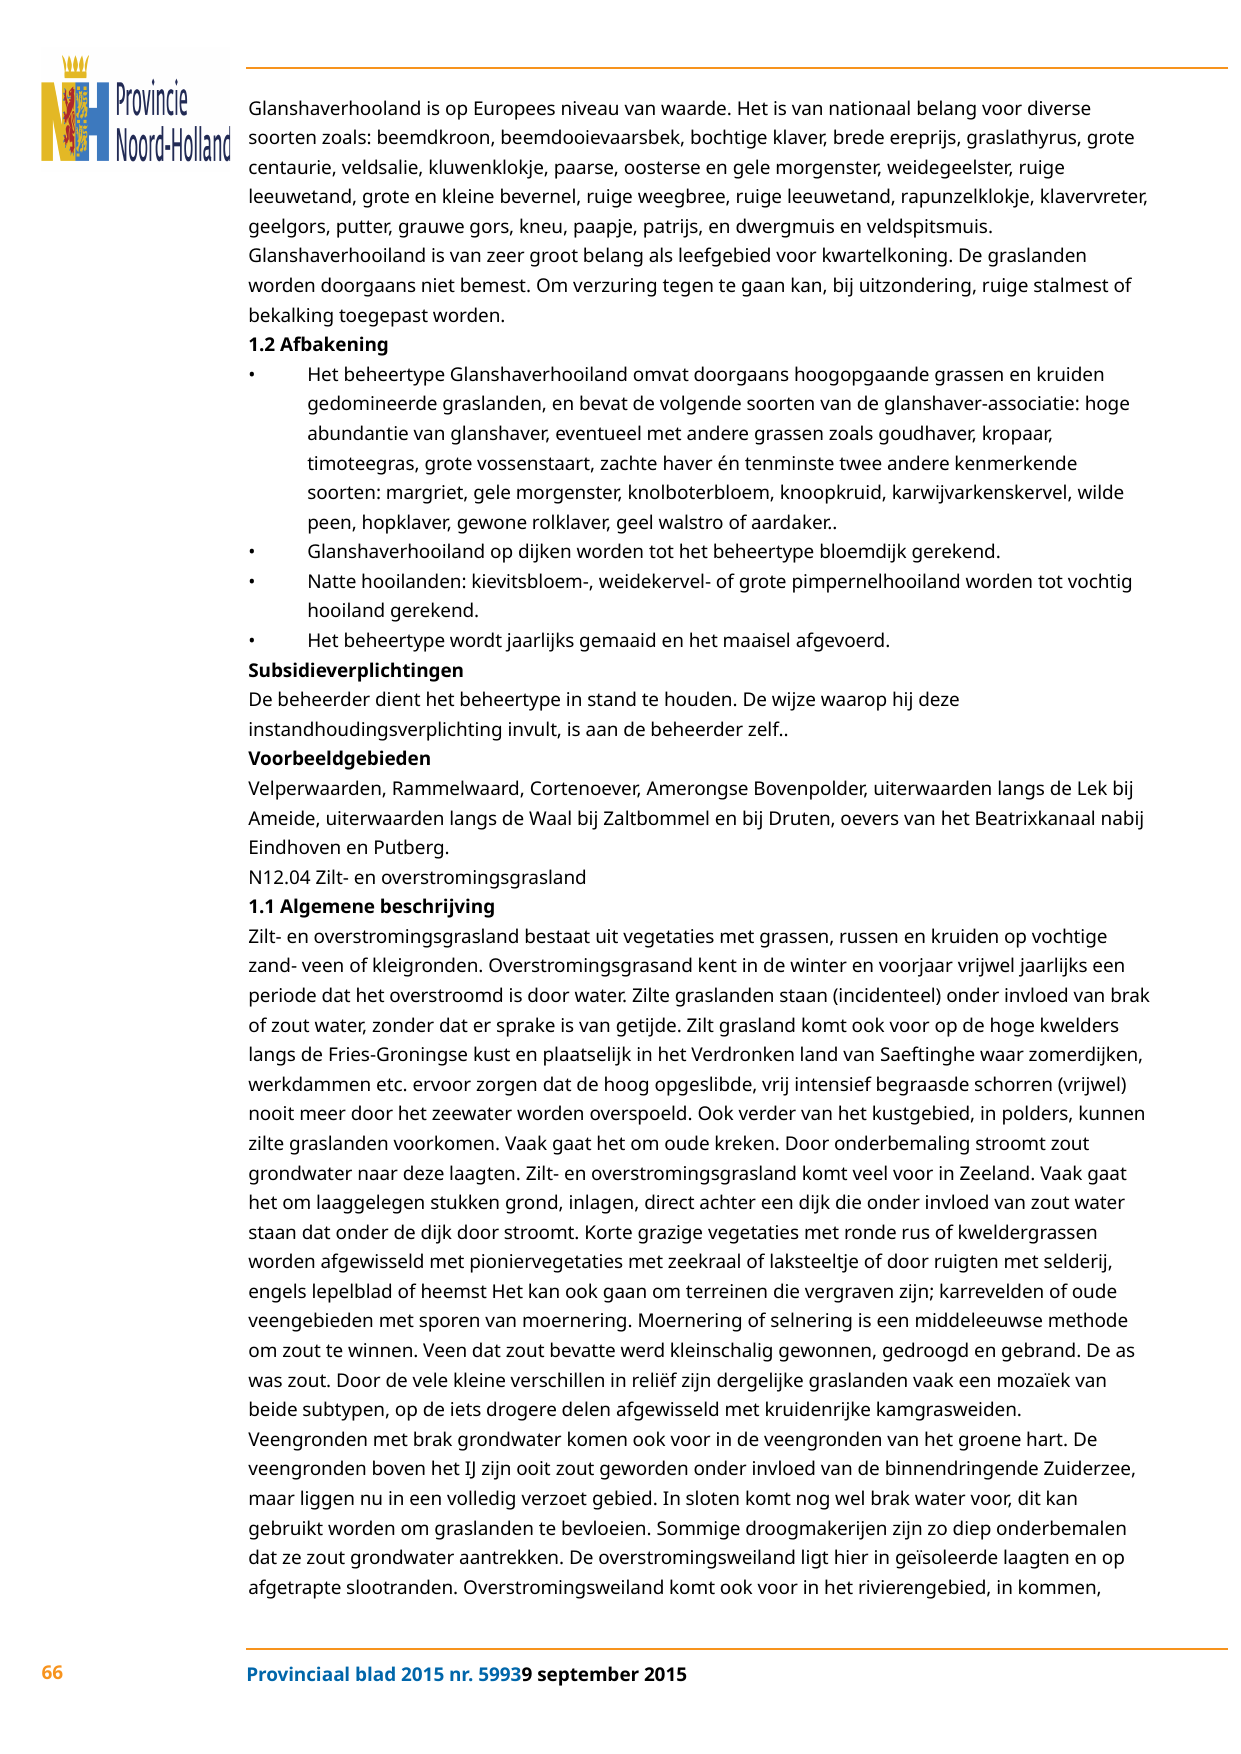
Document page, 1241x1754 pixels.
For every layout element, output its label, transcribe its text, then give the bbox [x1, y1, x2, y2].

text Voorbeeldgebieden [248, 746, 1152, 771]
list Het beheertype Glanshaverhooiland omvat doorgaans hoogopgaande grassen en kruiden gedomineerde graslanden, en bevat de volgende soorten van de glanshaver-associatie: hoge abundantie van glanshaver, eventueel met andere grassen zoals goudhaver, kropaar, timoteegras, grote vossenstaart, zachte haver én tenminste twee andere kenmerkende soorten: margriet, gele morgenster, knolboterbloem, knoopkruid, karwijvarkenskervel, wilde peen, hopklaver, gewone rolklaver, geel walstro of aardaker.. [248, 361, 1152, 535]
text Glanshaverhooland is op Europees niveau van waarde. Het is van nationaal belang voor diverse soorten zoals: beemdkroon, beemdooievaarsbek, bochtige klaver, brede ereprijs, graslathyrus, grote centaurie, veldsalie, kluwenklokje, paarse, oosterse en gele morgenster, weidegeelster, ruige leeuwetand, grote en kleine bevernel, ruige weegbree, ruige leeuwetand, rapunzelklokje, klavervreter, geelgors, putter, grauwe gors, kneu, paapje, patrijs, en dwergmuis en veldspitsmuis. Glanshaverhooiland is van zeer groot belang als leefgebied voor kwartelkoning. De graslanden worden doorgaans niet bemest. Om verzuring tegen te gaan kan, bij uitzondering, ruige stalmest of bekalking toegepast worden. [248, 95, 1152, 328]
list Glanshaverhooiland op dijken worden tot het beheertype bloemdijk gerekend. [248, 538, 1152, 564]
picture [41, 47, 231, 172]
list Natte hooilanden: kievitsbloem-, weidekervel- of grote pimpernelhooiland worden tot vochtig hooiland gerekend. [248, 568, 1152, 623]
text Subsidieverplichtingen [248, 657, 1152, 683]
text 1.1 Algemene beschrijving [248, 893, 1152, 919]
text 1.2 Afbakening [248, 331, 1152, 357]
list Het beheertype wordt jaarlijks gemaaid en het maaisel afgevoerd. [248, 627, 1152, 653]
text N12.04 Zilt- en overstromingsgrasland [248, 864, 1152, 890]
text Velperwaarden, Rammelwaard, Cortenoever, Amerongse Bovenpolder, uiterwaarden langs de Lek bij Ameide, uiterwaarden langs de Waal bij Zaltbommel en bij Druten, oevers van het Beatrixkanaal nabij Eindhoven en Putberg. [248, 775, 1152, 860]
text De beheerder dient het beheertype in stand te houden. De wijze waarop hij deze instandhoudingsverplichting invult, is aan de beheerder zelf.. [248, 686, 1152, 742]
text Zilt- en overstromingsgrasland bestaat uit vegetaties met grassen, russen en kruiden op vochtige zand- veen of kleigronden. Overstromingsgrasand kent in de winter en voorjaar vrijwel jaarlijks een periode dat het overstroomd is door water. Zilte graslanden staan (incidenteel) onder invloed van brak of zout water, zonder dat er sprake is van getijde. Zilt grasland komt ook voor op de hoge kwelders langs de Fries-Groningse kust en plaatselijk in het Verdronken land van Saeftinghe waar zomerdijken, werkdammen etc. ervoor zorgen dat de hoog opgeslibde, vrij intensief begraasde schorren (vrijwel) nooit meer door het zeewater worden overspoeld. Ook verder van het kustgebied, in polders, kunnen zilte graslanden voorkomen. Vaak gaat het om oude kreken. Door onderbemaling stroomt zout grondwater naar deze laagten. Zilt- en overstromingsgrasland komt veel voor in Zeeland. Vaak gaat het om laaggelegen stukken grond, inlagen, direct achter een dijk die onder invloed van zout water staan dat onder de dijk door stroomt. Korte grazige vegetaties met ronde rus of kweldergrassen worden afgewisseld met pioniervegetaties met zeekraal of laksteeltje of door ruigten met selderij, engels lepelblad of heemst Het kan ook gaan om terreinen die vergraven zijn; karrevelden of oude veengebieden met sporen van moernering. Moernering of selnering is een middeleeuwse methode om zout te winnen. Veen dat zout bevatte werd kleinschalig gewonnen, gedroogd en gebrand. De as was zout. Door de vele kleine verschillen in reliëf zijn dergelijke graslanden vaak een mozaïek van beide subtypen, op de iets drogere delen afgewisseld met kruidenrijke kamgrasweiden. [248, 923, 1152, 1422]
text Veengronden met brak grondwater komen ook voor in de veengronden van het groene hart. De veengronden boven het IJ zijn ooit zout geworden onder invloed van de binnendringende Zuiderzee, maar liggen nu in een volledig verzoet gebied. In sloten komt nog wel brak water voor, dit kan gebruikt worden om graslanden te bevloeien. Sommige droogmakerijen zijn zo diep onderbemalen dat ze zout grondwater aantrekken. De overstromingsweiland ligt hier in geïsoleerde laagten en op afgetrapte slootranden. Overstromingsweiland komt ook voor in het rivierengebied, in kommen, [248, 1426, 1152, 1600]
